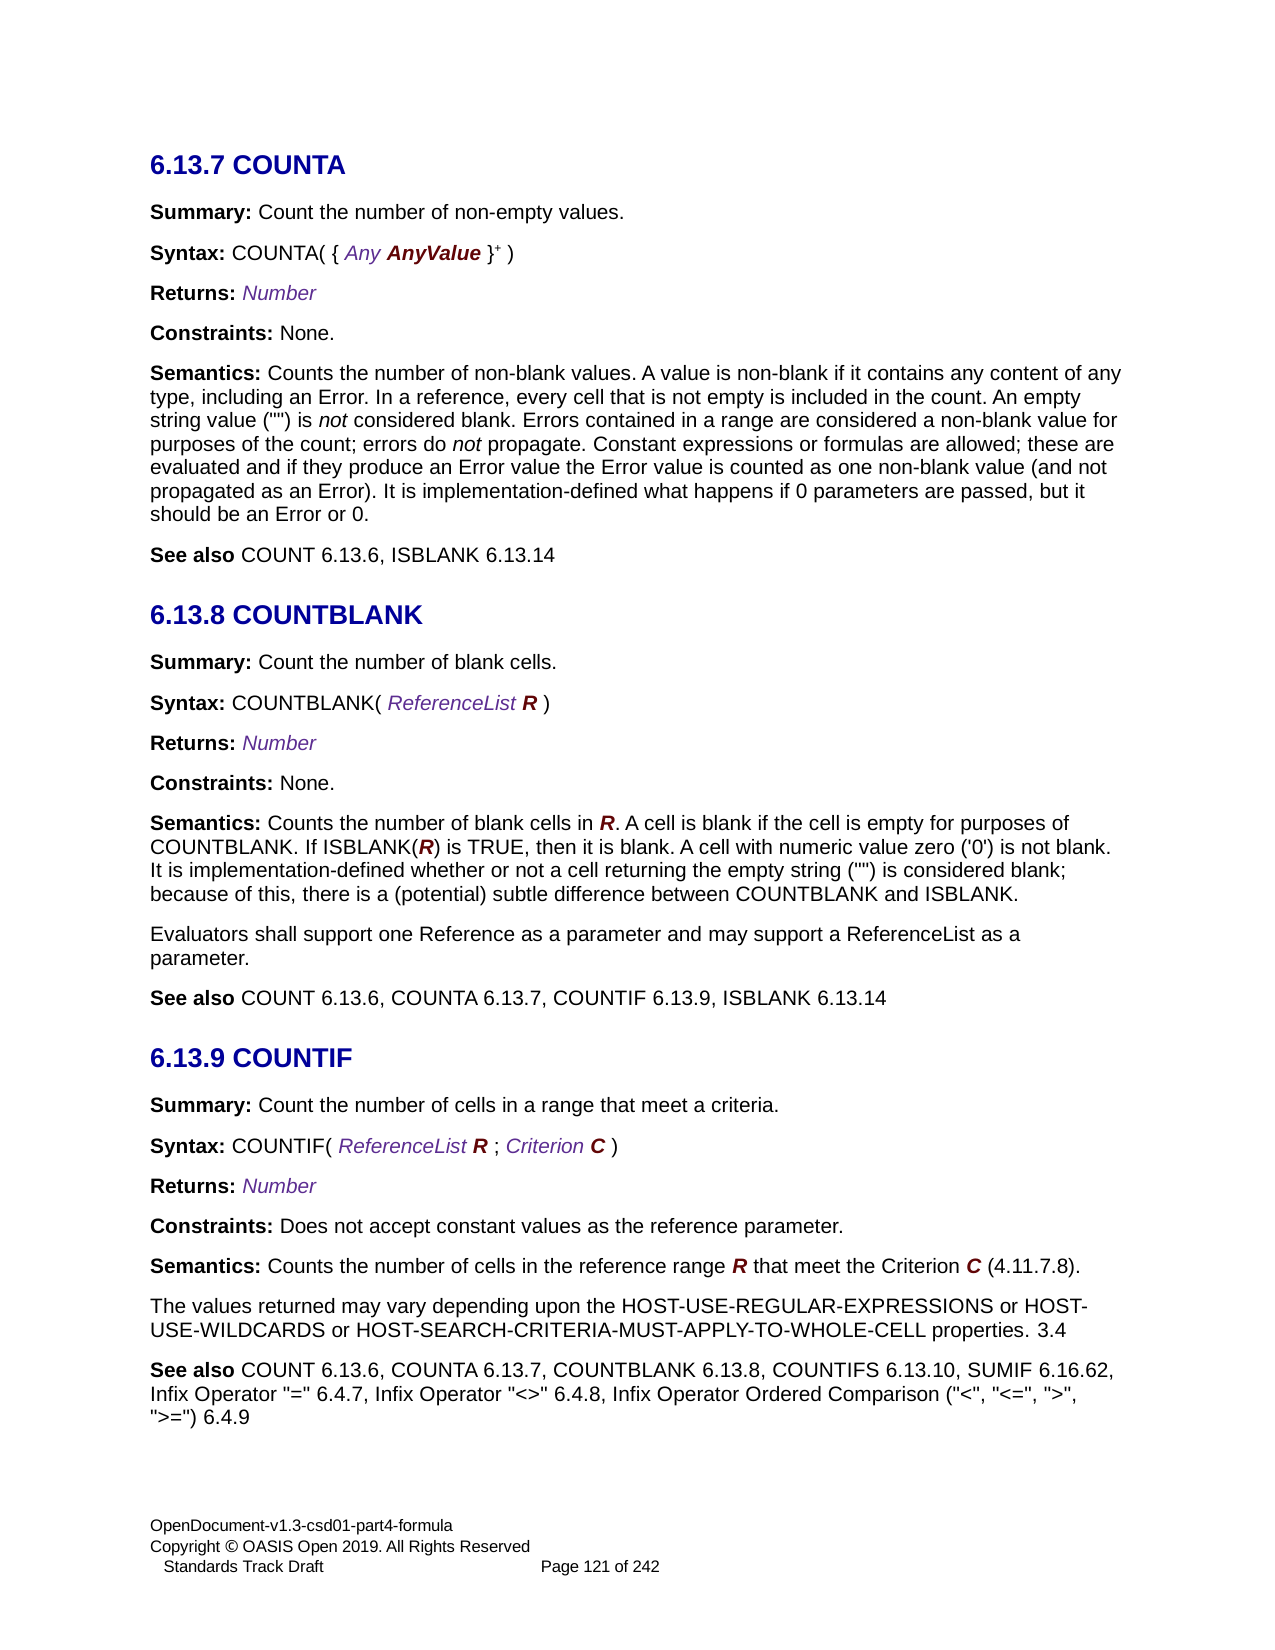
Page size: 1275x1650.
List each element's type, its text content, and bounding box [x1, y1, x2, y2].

text Semantics: Counts the number of blank cells in R. A cell is blank if the cell is empty for purposes of COUNTBLANK. If ISBLANK(R) is TRUE, then it is blank. A cell with numeric value zero ('0') is not blank. It is implementation-defined whether or not a cell returning the empty string ("") is considered blank; because of this, there is a (potential) subtle difference between COUNTBLANK and ISBLANK. [150, 812, 1125, 906]
subtitle COUNTA [150, 150, 1125, 180]
text Syntax: COUNTBLANK( ReferenceList R ) [150, 691, 1125, 714]
text See also COUNT 6.13.6, ISBLANK 6.13.14 [150, 543, 1125, 567]
text The values returned may vary depending upon the HOST-USE-REGULAR-EXPRESSIONS or HOST-USE-WILDCARDS or HOST-SEARCH-CRITERIA-MUST-APPLY-TO-WHOLE-CELL properties. 3.4 [150, 1295, 1125, 1342]
text Evaluators shall support one Reference as a parameter and may support a ReferenceList as a parameter. [150, 922, 1125, 969]
subtitle COUNTIF [150, 1043, 1125, 1073]
text Constraints: None. [150, 771, 1125, 795]
text Summary: Count the number of cells in a range that meet a criteria. [150, 1094, 1125, 1117]
text See also COUNT 6.13.6, COUNTA 6.13.7, COUNTIF 6.13.9, ISBLANK 6.13.14 [150, 986, 1125, 1010]
text Constraints: Does not accept constant values as the reference parameter. [150, 1214, 1125, 1238]
text Semantics: Counts the number of non-blank values. A value is non-blank if it contains any content of any type, including an Error. In a reference, every cell that is not empty is included in the count. An empty string value ("") is not considered blank. Errors contained in a range are considered a non-blank value for purposes of the count; errors do not propagate. Constant expressions or formulas are allowed; these are evaluated and if they produce an Error value the Error value is counted as one non-blank value (and not propagated as an Error). It is implementation-defined what happens if 0 parameters are passed, but it should be an Error or 0. [150, 362, 1125, 526]
text See also COUNT 6.13.6, COUNTA 6.13.7, COUNTBLANK 6.13.8, COUNTIFS 6.13.10, SUMIF 6.16.62, Infix Operator "=" 6.4.7, Infix Operator "<>" 6.4.8, Infix Operator Ordered Comparison ("<", "<=", ">", ">=") 6.4.9 [150, 1359, 1125, 1429]
text Returns: Number [150, 281, 1125, 305]
text Returns: Number [150, 1174, 1125, 1198]
text Semantics: Counts the number of cells in the reference range R that meet the Criterion C (4.11.7.8). [150, 1255, 1125, 1278]
text Summary: Count the number of blank cells. [150, 651, 1125, 674]
text Syntax: COUNTA( { Any AnyValue }+ ) [150, 241, 1125, 264]
text Syntax: COUNTIF( ReferenceList R ; Criterion C ) [150, 1134, 1125, 1158]
text Summary: Count the number of non-empty values. [150, 201, 1125, 224]
subtitle COUNTBLANK [150, 600, 1125, 630]
text Constraints: None. [150, 321, 1125, 345]
text Returns: Number [150, 731, 1125, 755]
